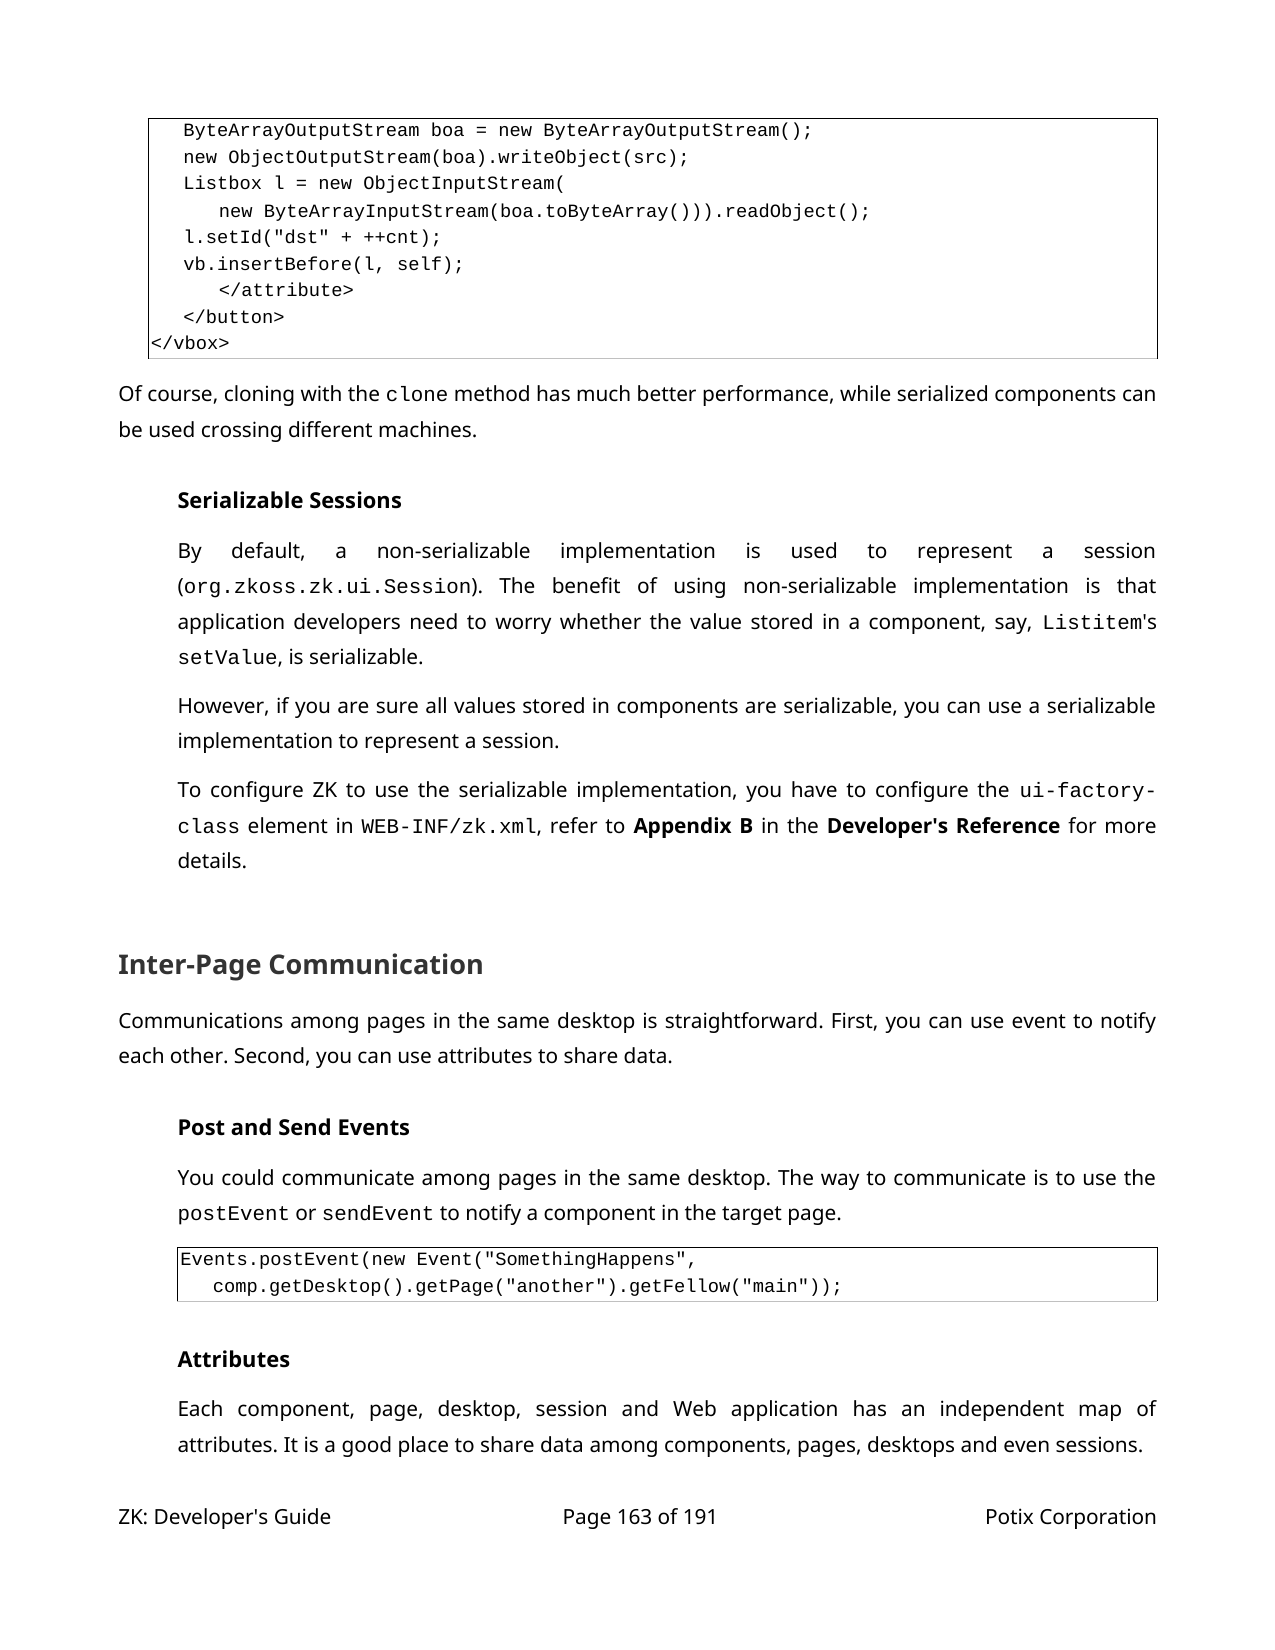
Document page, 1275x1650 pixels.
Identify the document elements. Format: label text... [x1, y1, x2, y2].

text You could communicate among pages in the same desktop. The way to communicate is to use the postEvent or sendEvent to notify a component in the target page. [177, 1163, 1157, 1226]
text new ByteArrayInputStream(boa.toByteArray())).readObject(); l.setId("dst" + ++cnt); vb.insertBefore(l, self); </attribute> </button> </vbox> [149, 198, 1157, 358]
subtitle Attributes [177, 1344, 1157, 1374]
text ByteArrayOutputStream boa = new ByteArrayOutputStream(); new ObjectOutputStream(boa).writeObject(src); Listbox l = new ObjectInputStream( [149, 119, 1157, 196]
text By default, a non-serializable implementation is used to represent a session (org.zkoss.zk.ui.Session). The benefit of using non-serializable implementation is that application developers need to worry whether the value stored in a component, say, Listitem's setValue, is serializable. [177, 536, 1157, 671]
subtitle Post and Send Events [177, 1112, 1157, 1142]
text Each component, page, desktop, session and Web application has an independent map of attributes. It is a good place to share data among components, pages, desktops and even sessions. [177, 1394, 1157, 1458]
text To configure ZK to use the serializable implementation, you have to configure the ui-factory-class element in WEB-INF/zk.xml, refer to Appendix B in the Developer's Reference for more details. [177, 776, 1157, 875]
text However, if you are sure all values stored in components are serializable, you can use a serializable implementation to represent a session. [177, 691, 1157, 755]
text Communications among pages in the same desktop is straightforward. First, you can use event to notify each other. Second, you can use attributes to share data. [118, 1006, 1157, 1069]
subtitle Inter-Page Communication [118, 946, 1157, 982]
subtitle Serializable Sessions [177, 485, 1157, 515]
text Events.postEvent(new Event("SomethingHappens", [178, 1248, 1157, 1271]
text Of course, cloning with the clone method has much better performance, while serialized components can be used crossing different machines. [118, 379, 1157, 443]
text comp.getDesktop().getPage("another").getFellow("main")); [178, 1274, 1157, 1301]
